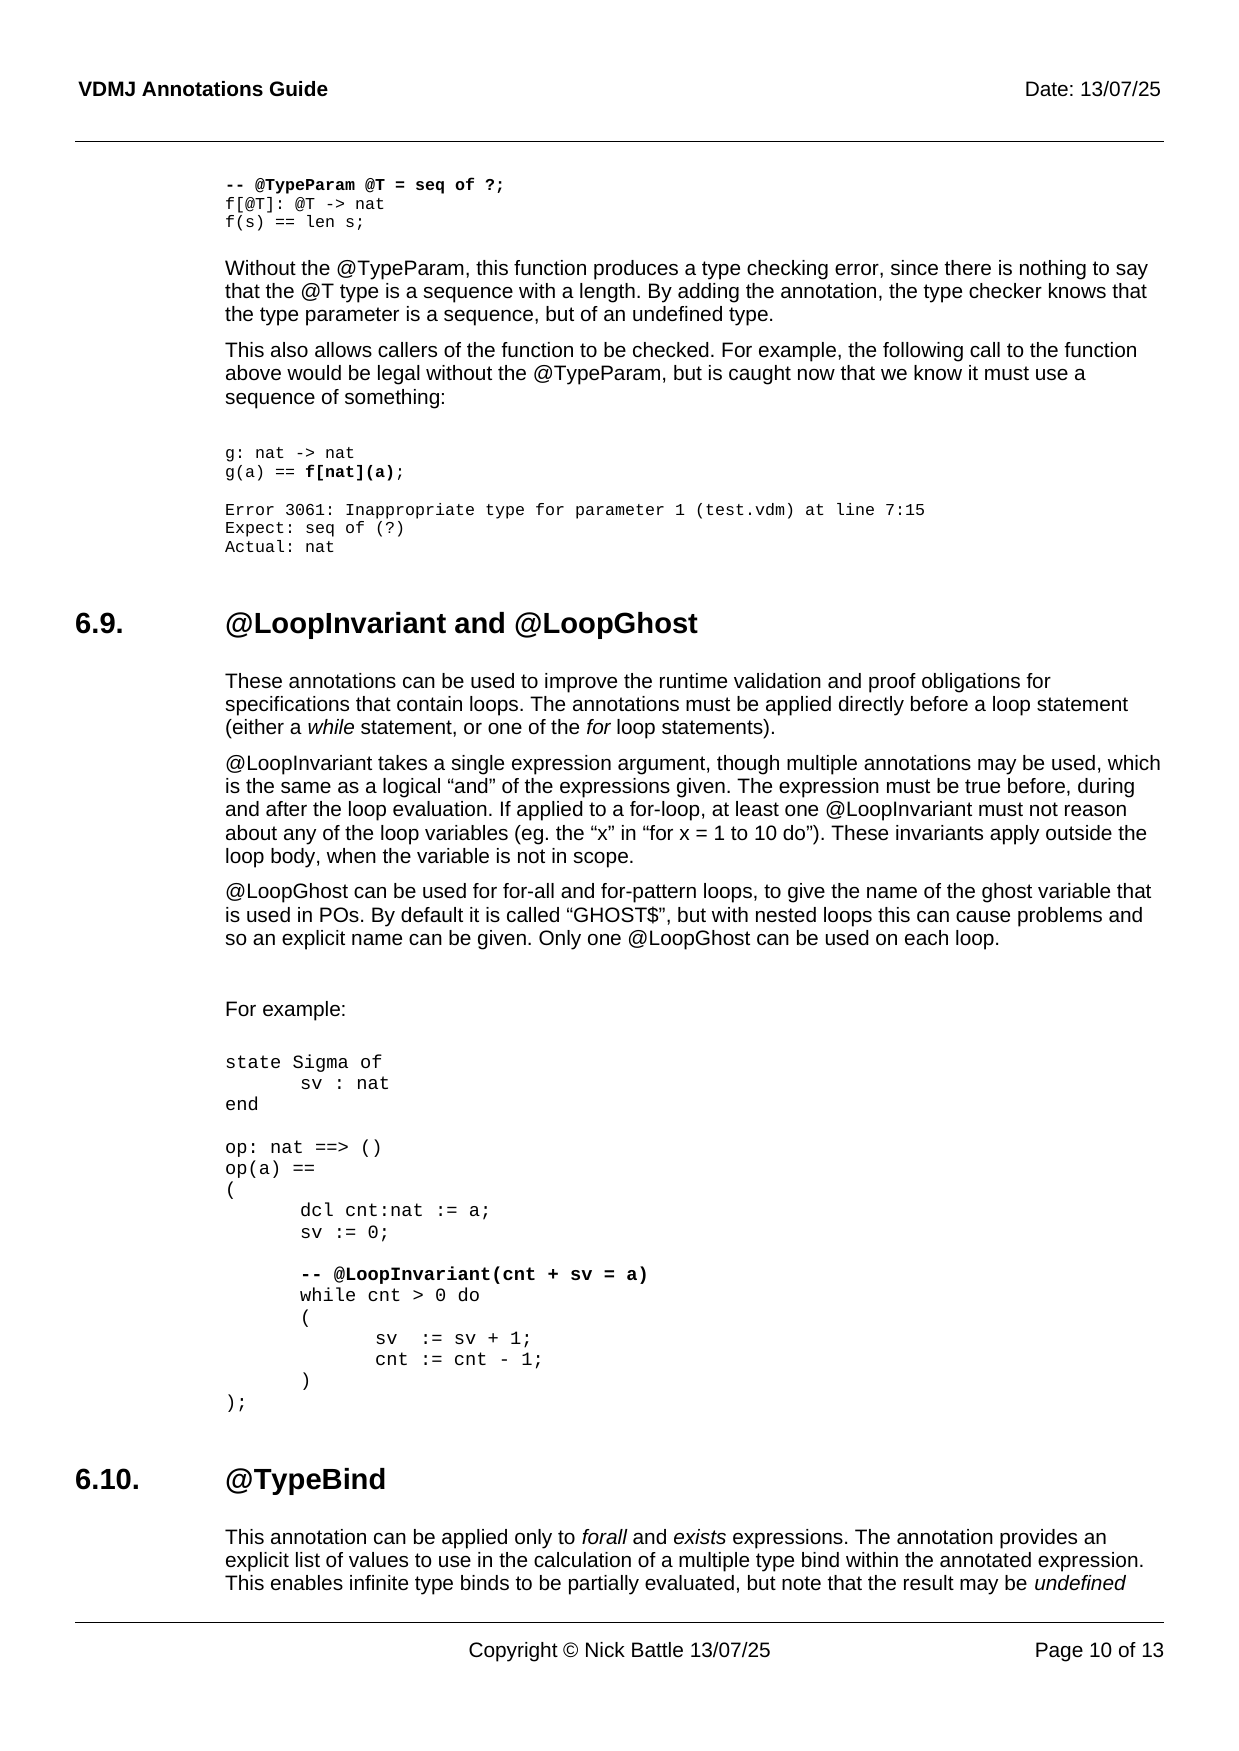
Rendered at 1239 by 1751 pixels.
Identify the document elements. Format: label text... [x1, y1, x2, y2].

text cnt := cnt - 1; [225, 1350, 1164, 1371]
text op: nat ==> () [225, 1137, 1164, 1159]
text sv : nat [225, 1074, 1164, 1095]
text @LoopInvariant takes a single expression argument, though multiple annotations may be used, which is the same as a logical “and” of the expressions given. The expression must be true before, during and after the loop evaluation. If applied to a for-loop, at least one @LoopInvariant must not reason about any of the loop variables (eg. the “x” in “for x = 1 to 10 do”). These invariants apply outside the loop body, when the variable is not in scope. [225, 751, 1164, 867]
text -- @LoopInvariant(cnt + sv = a) [225, 1265, 1164, 1286]
text sv := sv + 1; [225, 1329, 1164, 1350]
text dcl cnt:nat := a; [225, 1201, 1164, 1222]
subtitle @LoopInvariant and @LoopGhost [75, 607, 1164, 639]
text ( [225, 1180, 1164, 1201]
text f(s) == len s; [225, 214, 1164, 233]
text Expect: seq of (?) [225, 520, 1164, 539]
text f[@T]: @T -> nat [225, 195, 1164, 214]
text sv := 0; [225, 1222, 1164, 1244]
text This also allows callers of the function to be checked. For example, the following call to the function above would be legal without the @TypeParam, but is caught now that we know it must use a sequence of something: [225, 339, 1164, 408]
text This annotation can be applied only to forall and exists expressions. The annotation provides an explicit list of values to use in the calculation of a multiple type bind within the annotated expression. This enables infinite type binds to be partially evaluated, but note that the result may be undefined [225, 1525, 1164, 1595]
text Without the @TypeParam, this function produces a type checking error, since there is nothing to say that the @T type is a sequence with a length. By adding the annotation, the type checker knows that the type parameter is a sequence, but of an undefined type. [225, 257, 1164, 326]
text ) [225, 1371, 1164, 1392]
text For example: [225, 998, 1164, 1021]
text Actual: nat [225, 539, 1164, 558]
text ); [225, 1392, 1164, 1414]
text g(a) == f[nat](a); [225, 463, 1164, 482]
text end [225, 1095, 1164, 1116]
text @LoopGhost can be used for for-all and for-pattern loops, to give the name of the ghost variable that is used in POs. By default it is called “GHOST$”, but with nested loops this can cause problems and so an explicit name can be given. Only one @LoopGhost can be used on each loop. [225, 880, 1164, 950]
text ( [225, 1307, 1164, 1329]
text while cnt > 0 do [225, 1286, 1164, 1307]
text These annotations can be used to improve the runtime validation and proof obligations for specifications that contain loops. The annotations must be applied directly before a loop statement (either a while statement, or one of the for loop statements). [225, 669, 1164, 739]
text state Sigma of [225, 1052, 1164, 1074]
text Error 3061: Inappropriate type for parameter 1 (test.vdm) at line 7:15 [225, 501, 1164, 520]
text g: nat -> nat [225, 444, 1164, 463]
text op(a) == [225, 1159, 1164, 1180]
subtitle @TypeBind [75, 1463, 1164, 1495]
text -- @TypeParam @T = seq of ?; [225, 176, 1164, 195]
